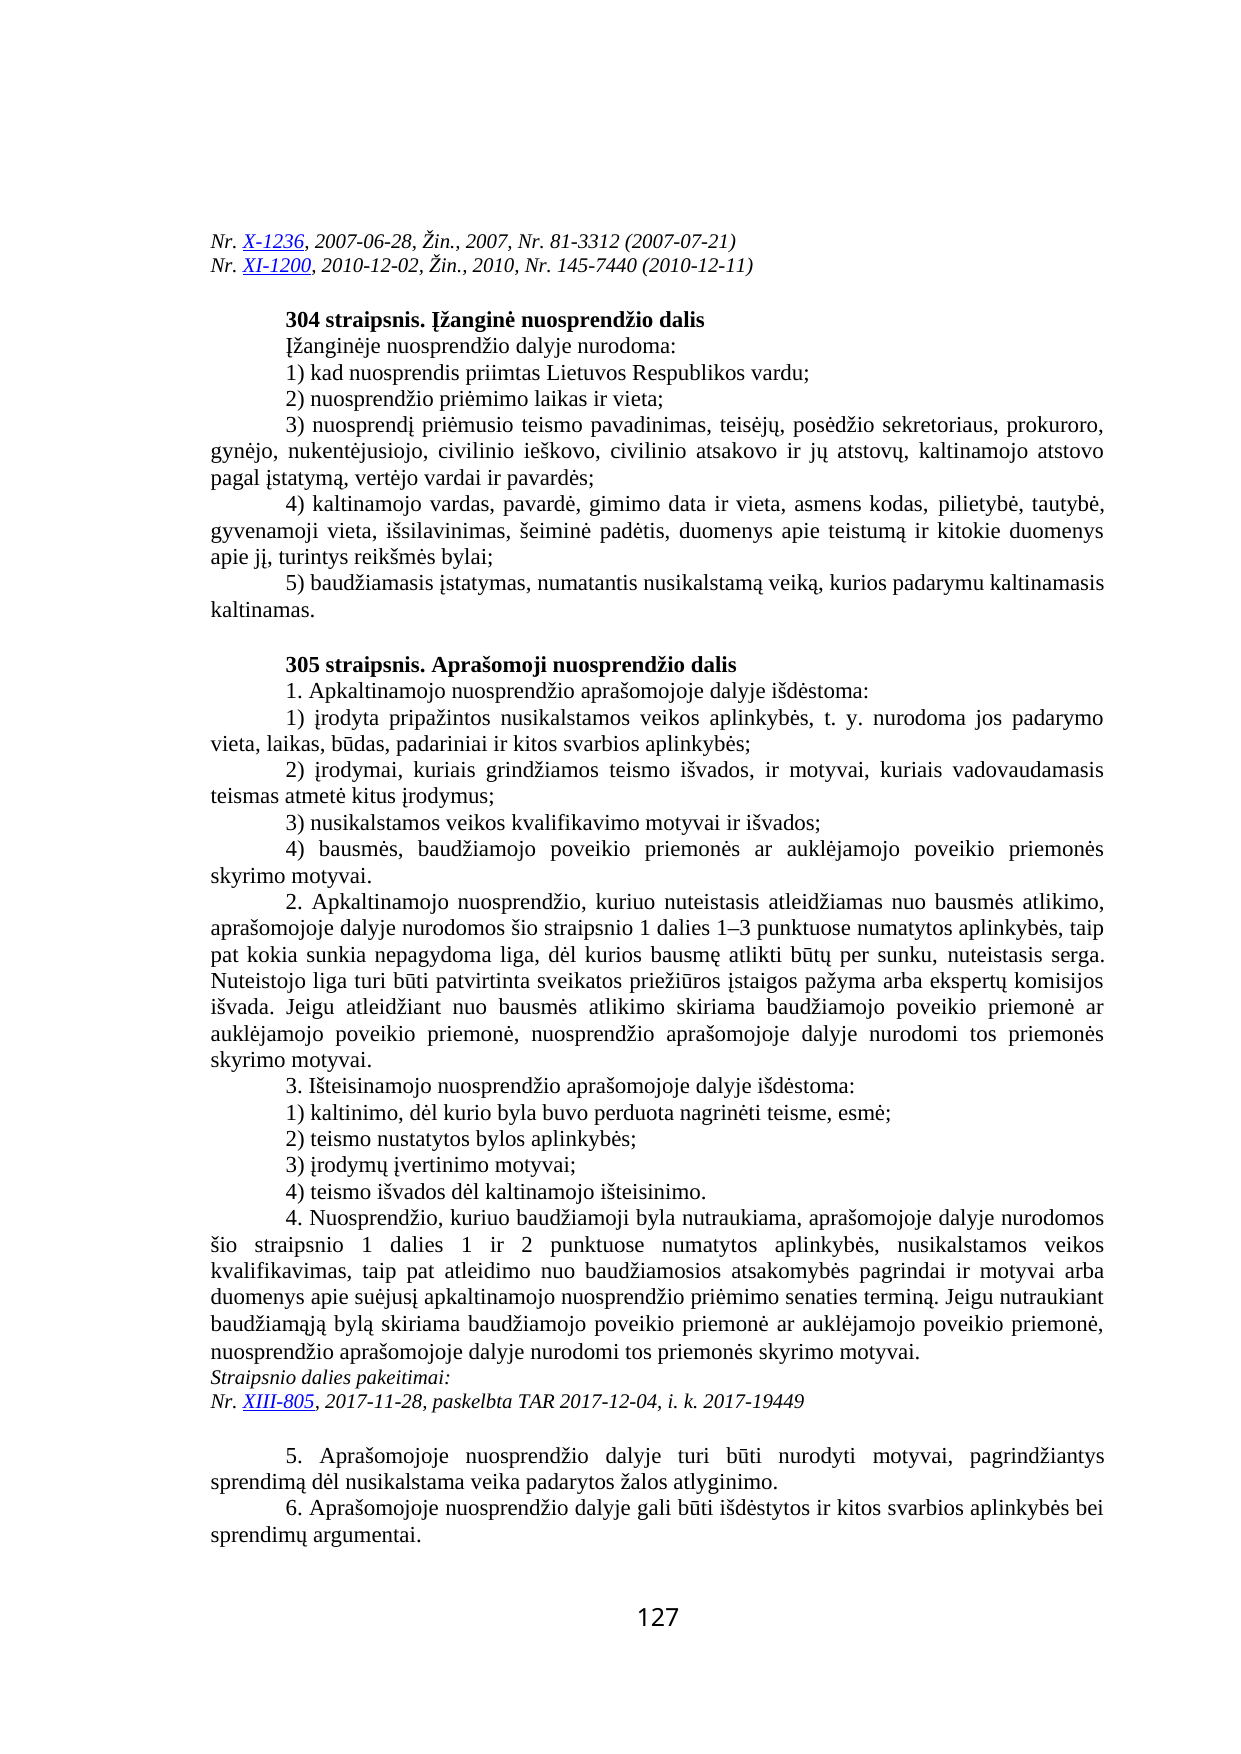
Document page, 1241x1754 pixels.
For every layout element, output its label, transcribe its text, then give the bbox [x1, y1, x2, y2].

text 305 straipsnis. Aprašomoji nuosprendžio dalis [210, 651, 1105, 677]
text 5. Aprašomojoje nuosprendžio dalyje turi būti nurodyti motyvai, pagrindžiantys sprendimą dėl nusikalstama veika padarytos žalos atlyginimo. [210, 1442, 1105, 1494]
text Nr. XI-1200, 2010-12-02, Žin., 2010, Nr. 145-7440 (2010-12-11) [210, 253, 1105, 277]
text 4. Nuosprendžio, kuriuo baudžiamoji byla nutraukiama, aprašomojoje dalyje nurodomos šio straipsnio 1 dalies 1 ir 2 punktuose numatytos aplinkybės, nusikalstamos veikos kvalifikavimas, taip pat atleidimo nuo baudžiamosios atsakomybės pagrindai ir motyvai arba duomenys apie suėjusį apkaltinamojo nuosprendžio priėmimo senaties terminą. Jeigu nutraukiant baudžiamąją bylą skiriama baudžiamojo poveikio priemonė ar auklėjamojo poveikio priemonė, nuosprendžio aprašomojoje dalyje nurodomi tos priemonės skyrimo motyvai. [210, 1204, 1105, 1365]
text 1) kad nuosprendis priimtas Lietuvos Respublikos vardu; [210, 358, 1105, 385]
text 3) nusikalstamos veikos kvalifikavimo motyvai ir išvados; [210, 809, 1105, 835]
text 4) kaltinamojo vardas, pavardė, gimimo data ir vieta, asmens kodas, pilietybė, tautybė, gyvenamoji vieta, išsilavinimas, šeiminė padėtis, duomenys apie teistumą ir kitokie duomenys apie jį, turintys reikšmės bylai; [210, 490, 1105, 569]
text 3) įrodymų įvertinimo motyvai; [210, 1152, 1105, 1178]
text 2) įrodymai, kuriais grindžiamos teismo išvados, ir motyvai, kuriais vadovaudamasis teismas atmetė kitus įrodymus; [210, 756, 1105, 809]
text 2) teismo nustatytos bylos aplinkybės; [210, 1125, 1105, 1152]
text 2) nuosprendžio priėmimo laikas ir vieta; [210, 385, 1105, 411]
text 304 straipsnis. Įžanginė nuosprendžio dalis [210, 306, 1105, 332]
text 3. Išteisinamojo nuosprendžio aprašomojoje dalyje išdėstoma: [210, 1072, 1105, 1099]
text 4) teismo išvados dėl kaltinamojo išteisinimo. [210, 1178, 1105, 1204]
text 1. Apkaltinamojo nuosprendžio aprašomojoje dalyje išdėstoma: [210, 677, 1105, 703]
text Nr. XIII-805, 2017-11-28, paskelbta TAR 2017-12-04, i. k. 2017-19449 [210, 1389, 1105, 1413]
text 1) įrodyta pripažintos nusikalstamos veikos aplinkybės, t. y. nurodoma jos padarymo vieta, laikas, būdas, padariniai ir kitos svarbios aplinkybės; [210, 703, 1105, 756]
text 6. Aprašomojoje nuosprendžio dalyje gali būti išdėstytos ir kitos svarbios aplinkybės bei sprendimų argumentai. [210, 1494, 1105, 1547]
text 5) baudžiamasis įstatymas, numatantis nusikalstamą veiką, kurios padarymu kaltinamasis kaltinamas. [210, 569, 1105, 622]
text 4) bausmės, baudžiamojo poveikio priemonės ar auklėjamojo poveikio priemonės skyrimo motyvai. [210, 835, 1105, 888]
text 3) nuosprendį priėmusio teismo pavadinimas, teisėjų, posėdžio sekretoriaus, prokuroro, gynėjo, nukentėjusiojo, civilinio ieškovo, civilinio atsakovo ir jų atstovų, kaltinamojo atstovo pagal įstatymą, vertėjo vardai ir pavardės; [210, 411, 1105, 490]
text Nr. X-1236, 2007-06-28, Žin., 2007, Nr. 81-3312 (2007-07-21) [210, 229, 1105, 253]
text 1) kaltinimo, dėl kurio byla buvo perduota nagrinėti teisme, esmė; [210, 1099, 1105, 1125]
text Straipsnio dalies pakeitimai: [210, 1365, 1105, 1389]
text Įžanginėje nuosprendžio dalyje nurodoma: [210, 332, 1105, 358]
text 2. Apkaltinamojo nuosprendžio, kuriuo nuteistasis atleidžiamas nuo bausmės atlikimo, aprašomojoje dalyje nurodomos šio straipsnio 1 dalies 1–3 punktuose numatytos aplinkybės, taip pat kokia sunkia nepagydoma liga, dėl kurios bausmę atlikti būtų per sunku, nuteistasis serga. Nuteistojo liga turi būti patvirtinta sveikatos priežiūros įstaigos pažyma arba ekspertų komisijos išvada. Jeigu atleidžiant nuo bausmės atlikimo skiriama baudžiamojo poveikio priemonė ar auklėjamojo poveikio priemonė, nuosprendžio aprašomojoje dalyje nurodomi tos priemonės skyrimo motyvai. [210, 888, 1105, 1072]
